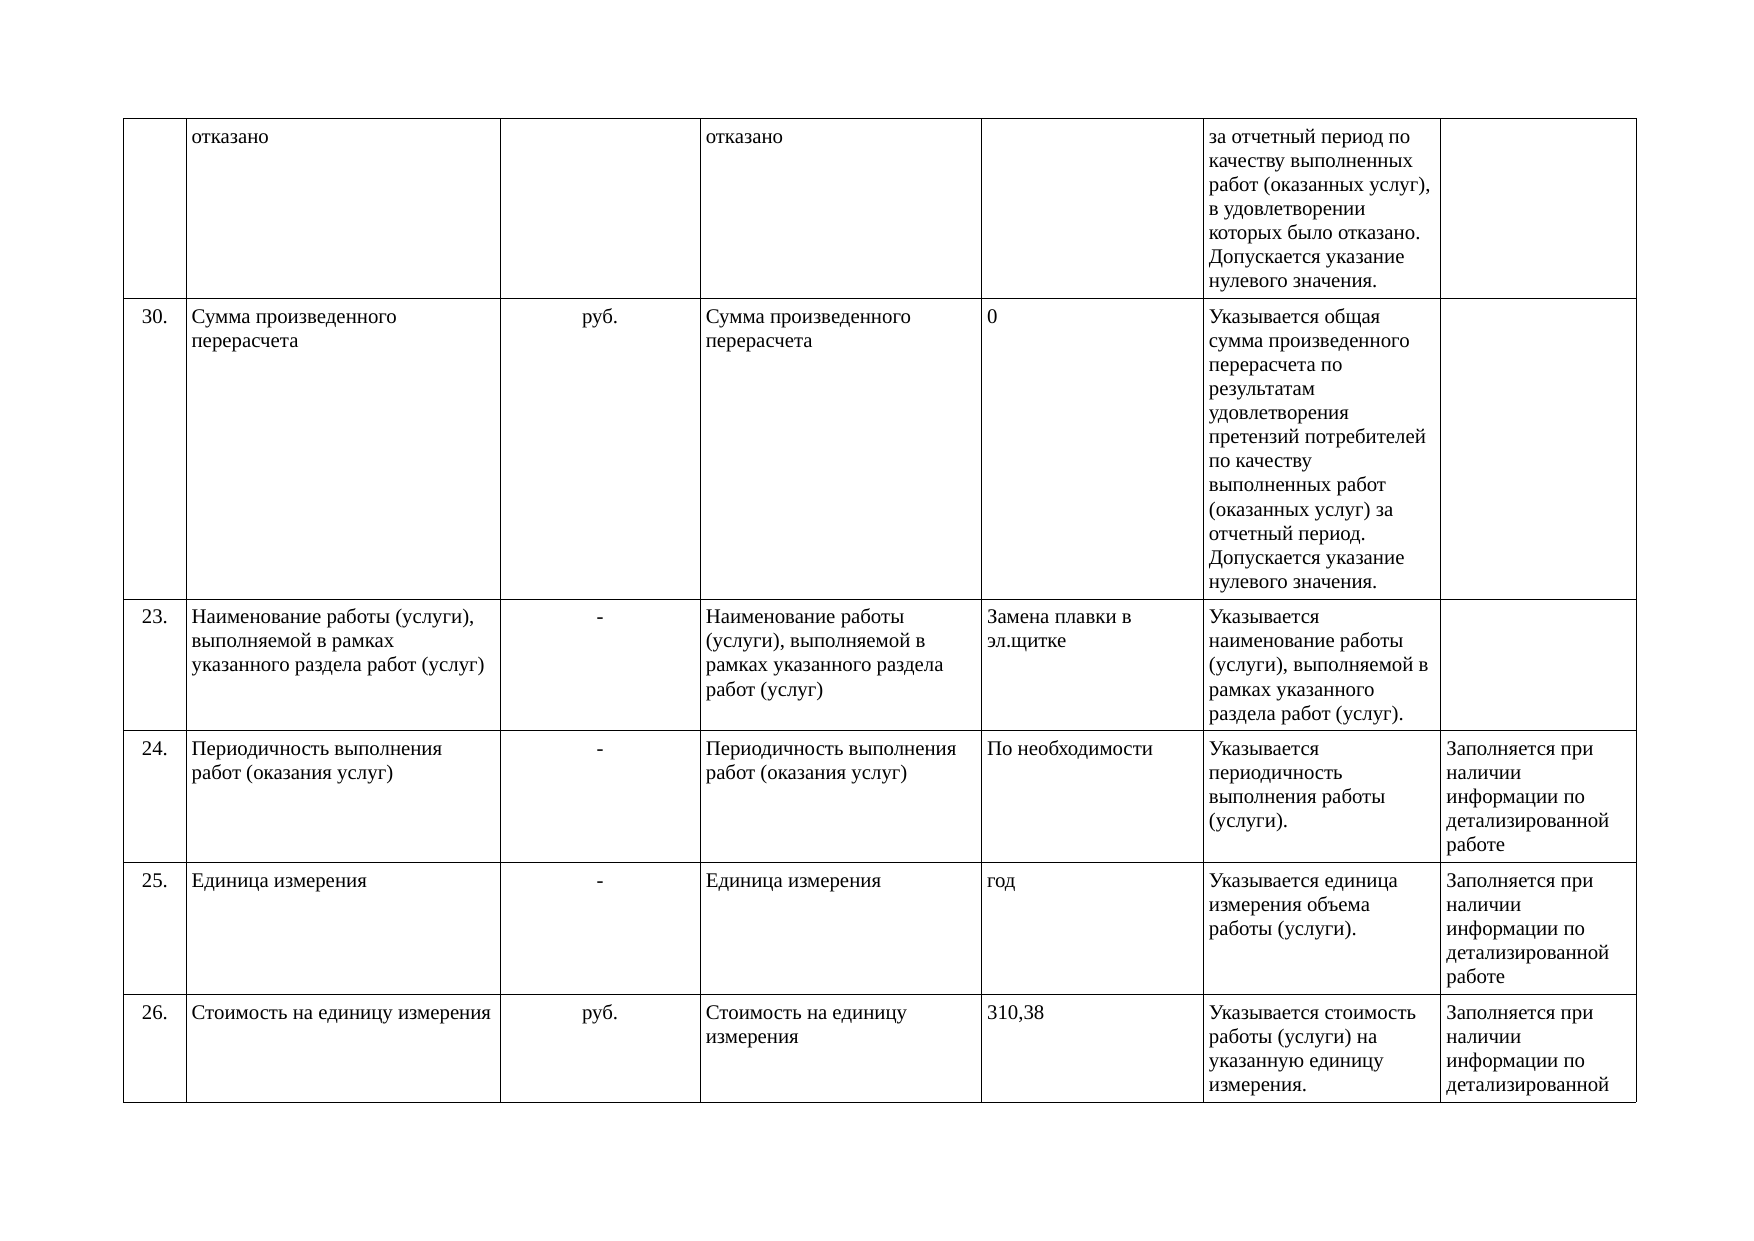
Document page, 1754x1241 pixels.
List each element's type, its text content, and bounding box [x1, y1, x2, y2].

table_cell Указывается периодичность выполнения работы (услуги). [1204, 731, 1440, 862]
table_cell 30. [124, 299, 186, 598]
table_cell [1441, 299, 1636, 598]
table_cell 310,38 [982, 995, 1203, 1102]
table_cell Наименование работы (услуги), выполняемой в рамках указанного раздела работ (услуг) [701, 600, 981, 730]
table_cell Указывается единица измерения объема работы (услуги). [1204, 863, 1440, 994]
table_cell Заполняется при наличии информации по детализированной работе [1441, 731, 1636, 862]
table_cell [1441, 119, 1636, 298]
table_cell отказано [187, 119, 500, 298]
table_cell - [501, 600, 700, 730]
table_cell [501, 119, 700, 298]
table_cell Заполняется при наличии информации по детализированной [1441, 995, 1636, 1102]
table_cell Единица измерения [187, 863, 500, 994]
table_cell По необходимости [982, 731, 1203, 862]
table_cell 25. [124, 863, 186, 994]
table_cell 24. [124, 731, 186, 862]
table_cell [124, 119, 186, 298]
table_cell Сумма произведенного перерасчета [187, 299, 500, 598]
table_cell руб. [501, 995, 700, 1102]
table_cell Единица измерения [701, 863, 981, 994]
table_cell Периодичность выполнения работ (оказания услуг) [701, 731, 981, 862]
table_cell 26. [124, 995, 186, 1102]
table_cell 0 [982, 299, 1203, 598]
table_cell Стоимость на единицу измерения [701, 995, 981, 1102]
table_cell Указывается стоимость работы (услуги) на указанную единицу измерения. [1204, 995, 1440, 1102]
table_cell год [982, 863, 1203, 994]
table_cell отказано [701, 119, 981, 298]
table_cell - [501, 863, 700, 994]
table_cell руб. [501, 299, 700, 598]
table_cell Указывается общая сумма произведенного перерасчета по результатам удовлетворения претензий потребителей по качеству выполненных работ (оказанных услуг) за отчетный период. Допускается указание нулевого значения. [1204, 299, 1440, 598]
table_cell Сумма произведенного перерасчета [701, 299, 981, 598]
table_cell Периодичность выполнения работ (оказания услуг) [187, 731, 500, 862]
table_cell - [501, 731, 700, 862]
table_cell Заполняется при наличии информации по детализированной работе [1441, 863, 1636, 994]
table_cell [982, 119, 1203, 298]
table_cell Стоимость на единицу измерения [187, 995, 500, 1102]
table_cell Замена плавки в эл.щитке [982, 600, 1203, 730]
table_cell за отчетный период по качеству выполненных работ (оказанных услуг), в удовлетворении которых было отказано. Допускается указание нулевого значения. [1204, 119, 1440, 298]
table_cell Наименование работы (услуги), выполняемой в рамках указанного раздела работ (услуг) [187, 600, 500, 730]
table_cell Указывается наименование работы (услуги), выполняемой в рамках указанного раздела работ (услуг). [1204, 600, 1440, 730]
table_cell 23. [124, 600, 186, 730]
table_cell [1441, 600, 1636, 730]
